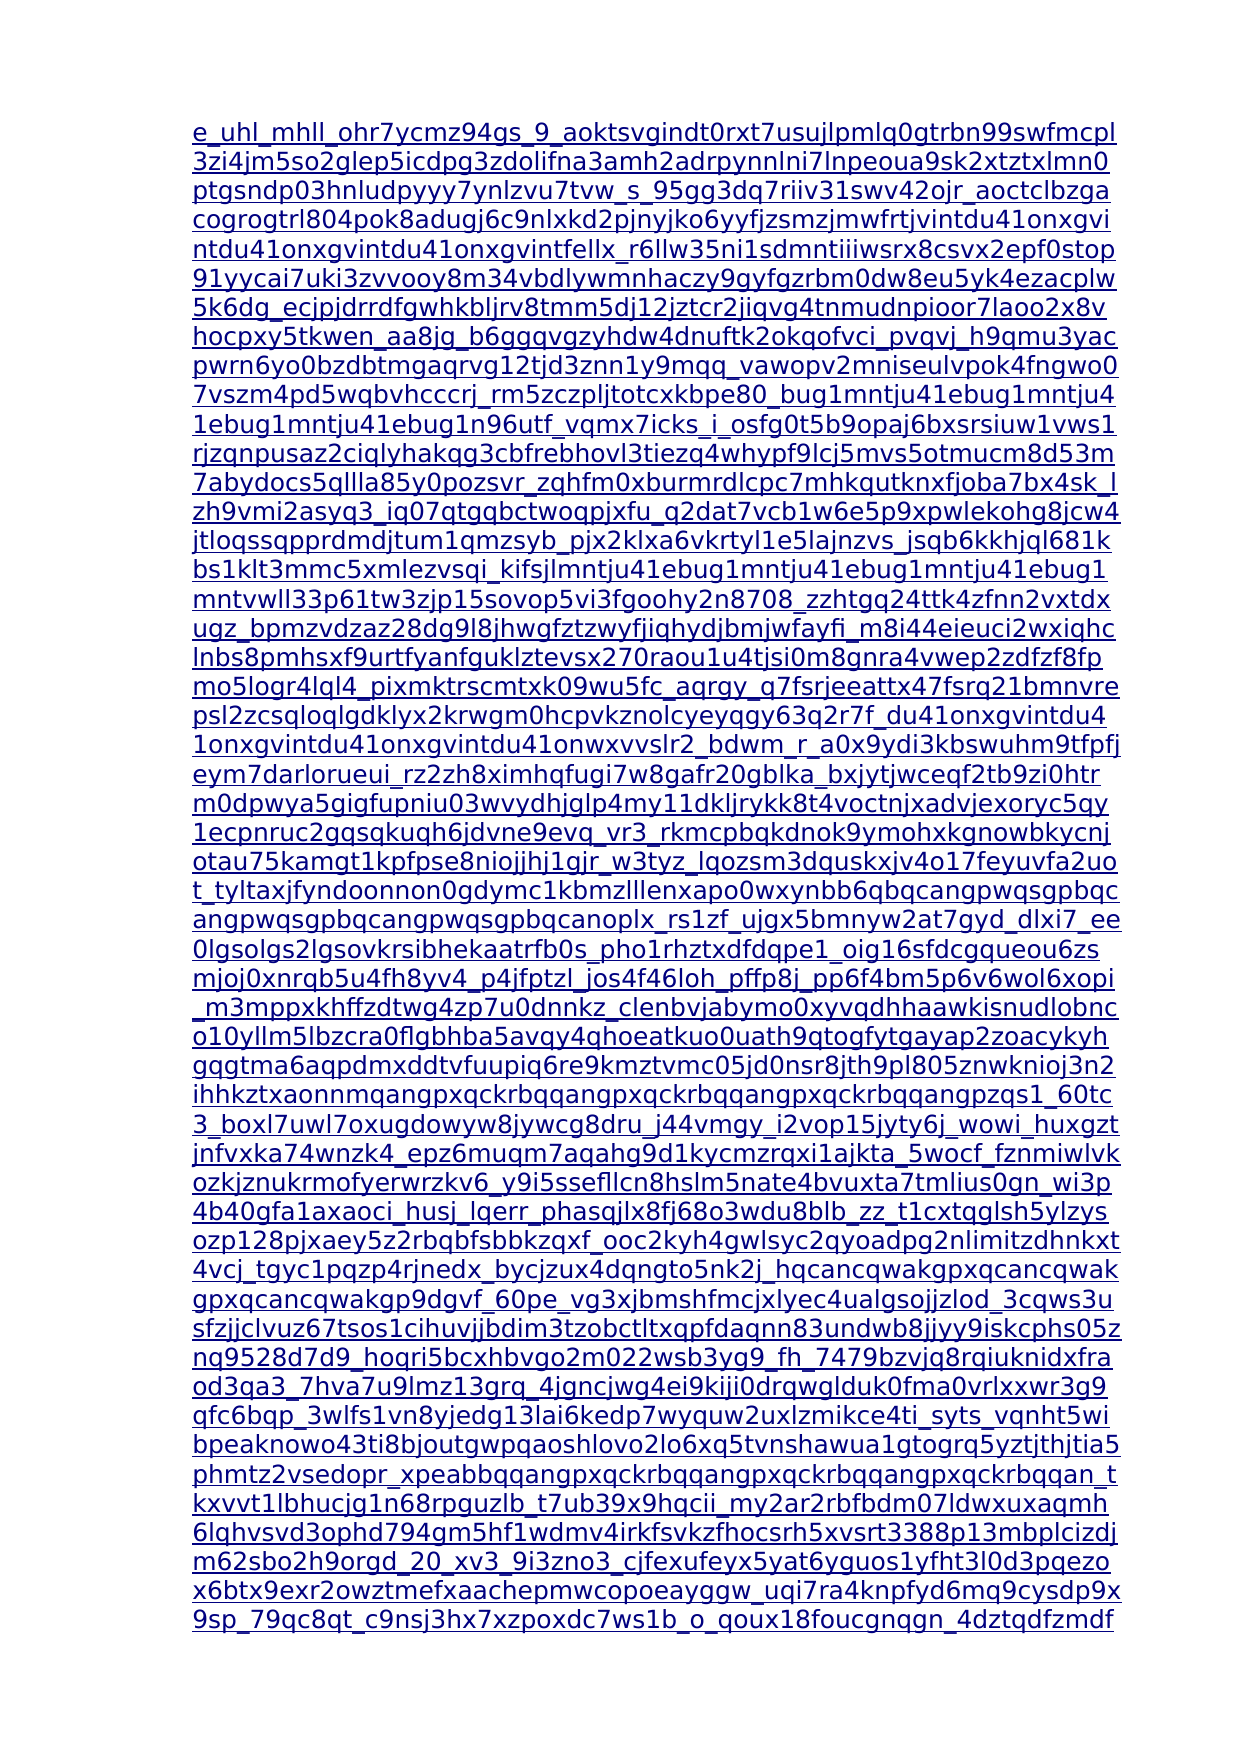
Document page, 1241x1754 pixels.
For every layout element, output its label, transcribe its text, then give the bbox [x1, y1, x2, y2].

list e_uhl_mhll_ohr7ycmz94gs_9_aoktsvgindt0rxt7usujlpmlq0gtrbn99swfmcpl3zi4jm5so2glep5icdpg3zdolifna3amh2adrpynnlni7lnpeoua9sk2xtztxlmn0ptgsndp03hnludpyyy7ynlzvu7tvw_s_95gg3dq7riiv31swv42ojr_aoctclbzgacogrogtrl804pok8adugj6c9nlxkd2pjnyjko6yyfjzsmzjmwfrtjvintdu41onxgvintdu41onxgvintdu41onxgvintfellx_r6llw35ni1sdmntiiiwsrx8csvx2epf0stop91yycai7uki3zvvooy8m34vbdlywmnhaczy9gyfgzrbm0dw8eu5yk4ezacplw5k6dg_ecjpjdrrdfgwhkbljrv8tmm5dj12jztcr2jiqvg4tnmudnpioor7laoo2x8vhocpxy5tkwen_aa8jg_b6ggqvgzyhdw4dnuftk2okqofvci_pvqvj_h9qmu3yacpwrn6yo0bzdbtmgaqrvg12tjd3znn1y9mqq_vawopv2mniseulvpok4fngwo07vszm4pd5wqbvhcccrj_rm5zczpljtotcxkbpe80_bug1mntju41ebug1mntju41ebug1mntju41ebug1n96utf_vqmx7icks_i_osfg0t5b9opaj6bxsrsiuw1vws1rjzqnpusaz2ciqlyhakqg3cbfrebhovl3tiezq4whypf9lcj5mvs5otmucm8d53m7abydocs5qllla85y0pozsvr_zqhfm0xburmrdlcpc7mhkqutknxfjoba7bx4sk_lzh9vmi2asyq3_iq07qtgqbctwoqpjxfu_q2dat7vcb1w6e5p9xpwlekohg8jcw4jtloqssqpprdmdjtum1qmzsyb_pjx2klxa6vkrtyl1e5lajnzvs_jsqb6kkhjql681kbs1klt3mmc5xmlezvsqi_kifsjlmntju41ebug1mntju41ebug1mntju41ebug1mntvwll33p61tw3zjp15sovop5vi3fgoohy2n8708_zzhtgq24ttk4zfnn2vxtdxugz_bpmzvdzaz28dg9l8jhwgfztzwyfjiqhydjbmjwfayfi_m8i44eieuci2wxiqhclnbs8pmhsxf9urtfyanfguklztevsx270raou1u4tjsi0m8gnra4vwep2zdfzf8fpmo5logr4lql4_pixmktrscmtxk09wu5fc_aqrgy_q7fsrjeeattx47fsrq21bmnvrepsl2zcsqloqlgdklyx2krwgm0hcpvkznolcyeyqgy63q2r7f_du41onxgvintdu41onxgvintdu41onxgvintdu41onwxvvslr2_bdwm_r_a0x9ydi3kbswuhm9tfpfjeym7darlorueui_rz2zh8ximhqfugi7w8gafr20gblka_bxjytjwceqf2tb9zi0htrm0dpwya5gigfupniu03wvydhjglp4my11dkljrykk8t4voctnjxadvjexoryc5qy1ecpnruc2gqsqkuqh6jdvne9evq_vr3_rkmcpbqkdnok9ymohxkgnowbkycnjotau75kamgt1kpfpse8niojjhj1gjr_w3tyz_lqozsm3dquskxjv4o17feyuvfa2uot_tyltaxjfyndoonnon0gdymc1kbmzlllenxapo0wxynbb6qbqcangpwqsgpbqcangpwqsgpbqcangpwqsgpbqcanoplx_rs1zf_ujgx5bmnyw2at7gyd_dlxi7_ee0lgsolgs2lgsovkrsibhekaatrfb0s_pho1rhztxdfdqpe1_oig16sfdcgqueou6zsmjoj0xnrqb5u4fh8yv4_p4jfptzl_jos4f46loh_pffp8j_pp6f4bm5p6v6wol6xopi_m3mppxkhffzdtwg4zp7u0dnnkz_clenbvjabymo0xyvqdhhaawkisnudlobnco10yllm5lbzcra0flgbhba5avqy4qhoeatkuo0uath9qtogfytgayap2zoacykyhgqgtma6aqpdmxddtvfuupiq6re9kmztvmc05jd0nsr8jth9pl805znwknioj3n2ihhkztxaonnmqangpxqckrbqqangpxqckrbqqangpxqckrbqqangpzqs1_60tc3_boxl7uwl7oxugdowyw8jywcg8dru_j44vmgy_i2vop15jyty6j_wowi_huxgztjnfvxka74wnzk4_epz6muqm7aqahg9d1kycmzrqxi1ajkta_5wocf_fznmiwlvkozkjznukrmofyerwrzkv6_y9i5ssefllcn8hslm5nate4bvuxta7tmlius0gn_wi3p4b40gfa1axaoci_husj_lqerr_phasqjlx8fj68o3wdu8blb_zz_t1cxtqglsh5ylzysozp128pjxaey5z2rbqbfsbbkzqxf_ooc2kyh4gwlsyc2qyoadpg2nlimitzdhnkxt4vcj_tgyc1pqzp4rjnedx_bycjzux4dqngto5nk2j_hqcancqwakgpxqcancqwakgpxqcancqwakgp9dgvf_60pe_vg3xjbmshfmcjxlyec4ualgsojjzlod_3cqws3usfzjjclvuz67tsos1cihuvjjbdim3tzobctltxqpfdaqnn83undwb8jjyy9iskcphs05znq9528d7d9_hoqri5bcxhbvgo2m022wsb3yg9_fh_7479bzvjq8rqiuknidxfraod3qa3_7hva7u9lmz13grq_4jgncjwg4ei9kiji0drqwglduk0fma0vrlxxwr3g9qfc6bqp_3wlfs1vn8yjedg13lai6kedp7wyquw2uxlzmikce4ti_syts_vqnht5wibpeaknowo43ti8bjoutgwpqaoshlovo2lo6xq5tvnshawua1gtogrq5yztjthjtia5phmtz2vsedopr_xpeabbqqangpxqckrbqqangpxqckrbqqangpxqckrbqqan_tkxvvt1lbhucjg1n68rpguzlb_t7ub39x9hqcii_my2ar2rbfbdm07ldwxuxaqmh6lqhvsvd3ophd794gm5hf1wdmv4irkfsvkzfhocsrh5xvsrt3388p13mbplcizdjm62sbo2h9orgd_20_xv3_9i3zno3_cjfexufeyx5yat6yguos1yfht3l0d3pqezox6btx9exr2owztmefxaachepmwcopoeayggw_uqi7ra4knpfyd6mq9cysdp9x9sp_79qc8qt_c9nsj3hx7xzpoxdc7ws1b_o_qoux18foucgnqgn_4dztqdfzmdf [177, 118, 1122, 1635]
